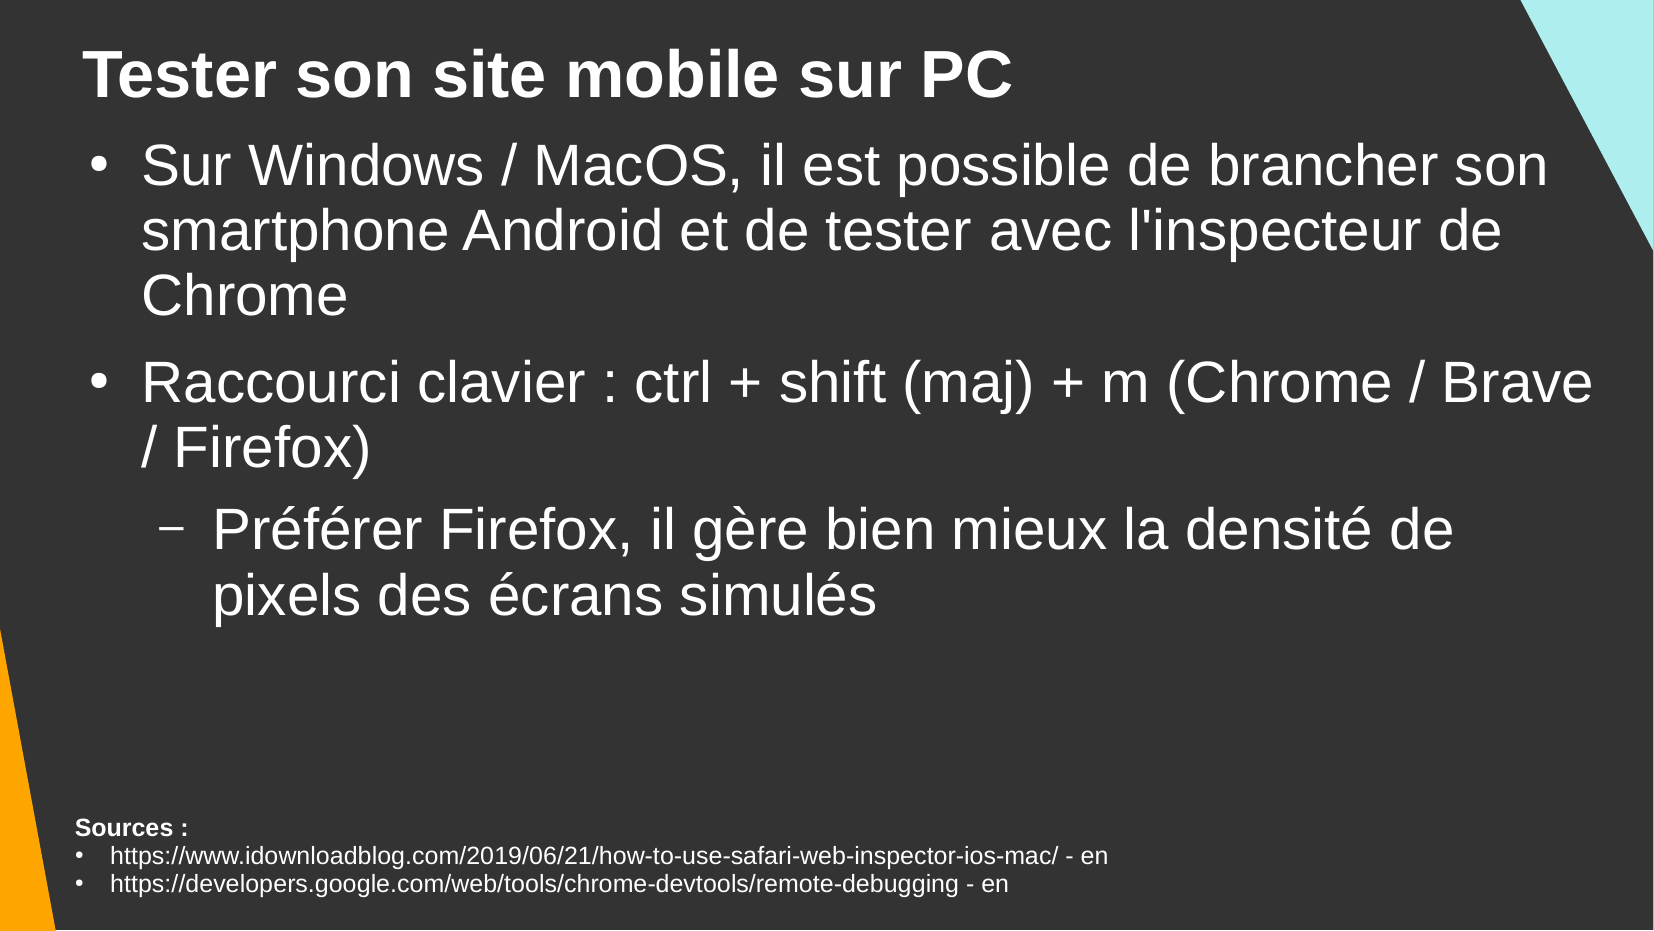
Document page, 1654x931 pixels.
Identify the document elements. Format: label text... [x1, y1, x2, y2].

text_box [0, 628, 56, 931]
text_box Sources : https://www.idownloadblog.com/2019/06/21/how-to-use-safari-web-inspector-ios-mac/ - en https://developers.google.com/web/tools/chrome-devtools/remote-debugging - en [60, 806, 1654, 905]
text_box [1520, 0, 1654, 253]
title Tester son site mobile sur PC [82, 37, 1571, 112]
list Sur Windows / MacOS, il est possible de brancher son smartphone Android et de tester avec l'inspecteur de Chrome Raccourci clavier : ctrl + shift (maj) + m (Chrome / Brave / Firefox) Préférer Firefox, il gère bien mieux la densité de pixels des écrans simulés [70, 132, 1605, 718]
